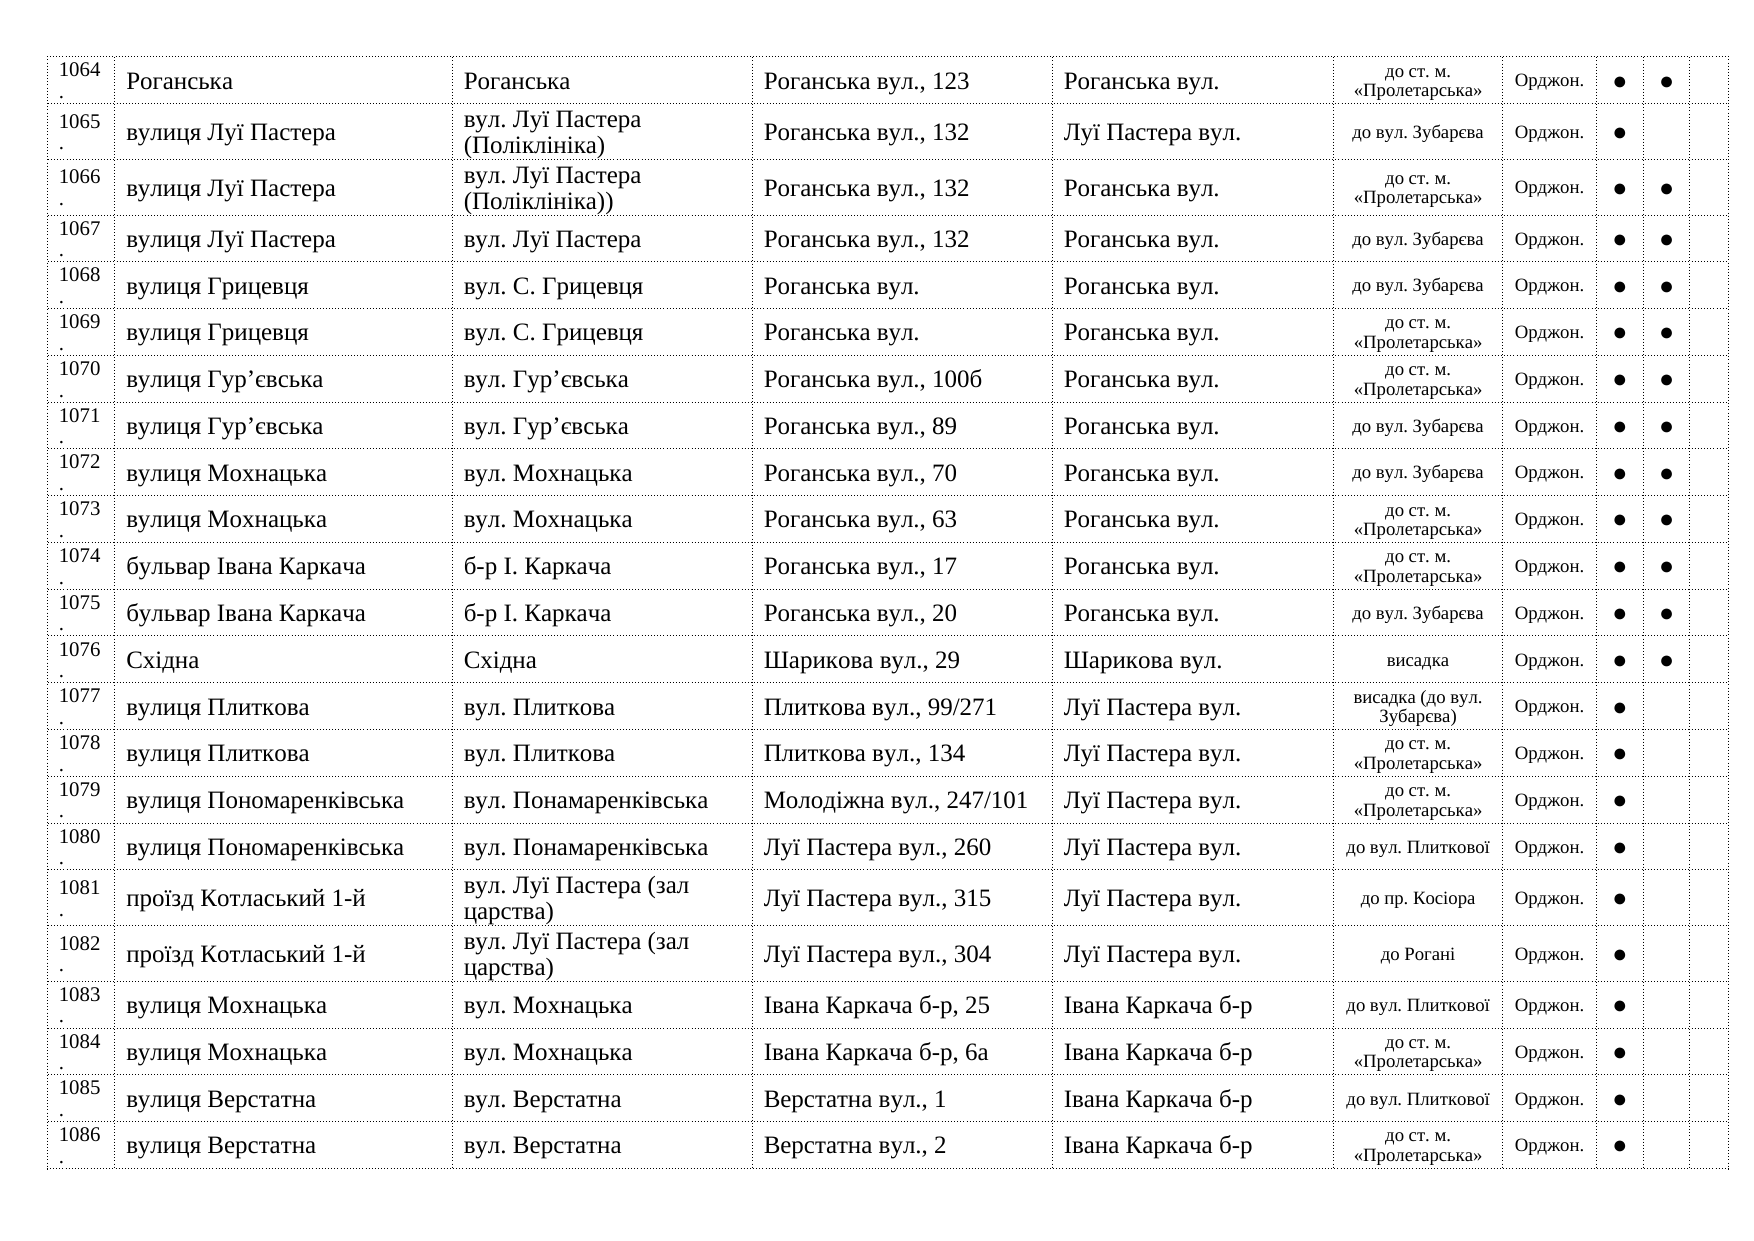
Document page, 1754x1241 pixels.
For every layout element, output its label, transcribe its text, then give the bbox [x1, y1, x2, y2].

table_cell вулиця Пономаренківська [115, 776, 452, 822]
table_cell вулиця Мохнацька [115, 981, 452, 1027]
table_cell вулиця Плиткова [115, 682, 452, 729]
table_cell ● [1596, 542, 1643, 589]
table_cell ● [1643, 355, 1689, 402]
table_cell Луї Пастера вул. [1052, 869, 1333, 925]
table_cell Орджон. [1502, 308, 1596, 355]
table_cell ● [1596, 495, 1643, 542]
table_cell [1690, 1074, 1728, 1121]
table_cell Луї Пастера вул. [1052, 776, 1333, 822]
table_cell [1690, 1028, 1728, 1074]
table_cell Орджон. [1502, 925, 1596, 981]
table_cell вулиця Верстатна [115, 1074, 452, 1121]
table_cell до вул. Зубарєва [1334, 448, 1502, 495]
table_cell [1643, 869, 1689, 925]
table_cell Орджон. [1502, 215, 1596, 261]
table_cell вулиця Грицевця [115, 261, 452, 308]
table_cell [1690, 448, 1728, 495]
table_cell Орджон. [1502, 56, 1596, 103]
table_cell ● [1596, 869, 1643, 925]
table_cell Роганська вул. [1052, 402, 1333, 448]
table_cell висадка (до вул. Зубарєва) [1334, 682, 1502, 729]
table_cell [47, 215, 115, 261]
table_cell вулиця Луї Пастера [115, 215, 452, 261]
table_cell Роганська вул. [1052, 589, 1333, 635]
table_cell Шарикова вул., 29 [752, 635, 1052, 682]
table_cell Івана Каркача б-р, 6а [752, 1028, 1052, 1074]
table_cell до вул. Зубарєва [1334, 402, 1502, 448]
table_cell [1690, 589, 1728, 635]
table_cell ● [1596, 1028, 1643, 1074]
table_cell до вул. Плиткової [1334, 1074, 1502, 1121]
table_cell вул. Гур’євська [452, 402, 752, 448]
table_cell Роганська [452, 56, 752, 103]
table_cell ● [1643, 495, 1689, 542]
table_cell до вул. Плиткової [1334, 823, 1502, 869]
table_cell [1643, 823, 1689, 869]
table_cell [47, 1028, 115, 1074]
table_cell бульвар Івана Каркача [115, 542, 452, 589]
table_cell Луї Пастера вул. [1052, 925, 1333, 981]
table_cell б-р І. Каркача [452, 542, 752, 589]
table_cell Роганська вул. [1052, 215, 1333, 261]
table_cell Роганська вул., 123 [752, 56, 1052, 103]
table_cell Роганська вул., 17 [752, 542, 1052, 589]
table_cell Шарикова вул. [1052, 635, 1333, 682]
table_cell [47, 1121, 115, 1168]
table_cell вул. Понамаренківська [452, 776, 752, 822]
table_cell [1690, 261, 1728, 308]
table_cell Роганська вул. [1052, 261, 1333, 308]
table_cell до ст. м. «Пролетарська» [1334, 1121, 1502, 1168]
table_cell [1690, 776, 1728, 822]
table_cell Східна [115, 635, 452, 682]
table_cell Луї Пастера вул., 304 [752, 925, 1052, 981]
table_cell вулиця Мохнацька [115, 1028, 452, 1074]
table_cell вулиця Луї Пастера [115, 103, 452, 159]
table_cell Орджон. [1502, 495, 1596, 542]
table_cell [47, 159, 115, 214]
table_cell [1690, 1121, 1728, 1168]
table_cell вул. Луї Пастера [452, 215, 752, 261]
table_cell [1690, 635, 1728, 682]
table_cell ● [1643, 261, 1689, 308]
table_cell вул. Верстатна [452, 1074, 752, 1121]
table_cell ● [1596, 215, 1643, 261]
table_cell вулиця Гур’євська [115, 402, 452, 448]
table_cell [1643, 925, 1689, 981]
table_cell Орджон. [1502, 103, 1596, 159]
table_cell ● [1596, 448, 1643, 495]
table_cell Орджон. [1502, 635, 1596, 682]
table_cell ● [1596, 682, 1643, 729]
table_cell вул. Плиткова [452, 729, 752, 776]
table_cell [1643, 1074, 1689, 1121]
table_cell Івана Каркача б-р [1052, 1074, 1333, 1121]
table_cell ● [1596, 103, 1643, 159]
table_cell Плиткова вул., 99/271 [752, 682, 1052, 729]
table_cell Орджон. [1502, 869, 1596, 925]
table_cell ● [1643, 56, 1689, 103]
table_cell до ст. м. «Пролетарська» [1334, 776, 1502, 822]
table_cell вулиця Гур’євська [115, 355, 452, 402]
table_cell [47, 682, 115, 729]
table_cell [1690, 981, 1728, 1027]
table_cell Орджон. [1502, 729, 1596, 776]
table_cell до ст. м. «Пролетарська» [1334, 56, 1502, 103]
table_cell [47, 56, 115, 103]
table_cell вулиця Верстатна [115, 1121, 452, 1168]
table_cell Орджон. [1502, 589, 1596, 635]
table_cell [1690, 823, 1728, 869]
table_cell бульвар Івана Каркача [115, 589, 452, 635]
table_cell ● [1643, 308, 1689, 355]
table_cell Роганська вул. [1052, 355, 1333, 402]
table_cell вулиця Луї Пастера [115, 159, 452, 214]
table_cell вул. С. Грицевця [452, 261, 752, 308]
table_cell [1690, 729, 1728, 776]
table_cell Орджон. [1502, 355, 1596, 402]
table_cell Роганська вул., 70 [752, 448, 1052, 495]
table_cell Орджон. [1502, 1074, 1596, 1121]
table_cell до Рогані [1334, 925, 1502, 981]
table_cell Роганська вул. [752, 261, 1052, 308]
table_cell до вул. Зубарєва [1334, 261, 1502, 308]
table_cell вул. С. Грицевця [452, 308, 752, 355]
table_cell ● [1596, 729, 1643, 776]
table_cell [1690, 215, 1728, 261]
table_cell Луї Пастера вул. [1052, 682, 1333, 729]
table_cell Роганська вул., 132 [752, 215, 1052, 261]
table_cell [1643, 1028, 1689, 1074]
table_cell [1643, 103, 1689, 159]
table_cell ● [1596, 981, 1643, 1027]
table_cell Орджон. [1502, 261, 1596, 308]
table_cell Роганська вул. [1052, 448, 1333, 495]
table_cell до ст. м. «Пролетарська» [1334, 542, 1502, 589]
table_cell Роганська вул. [1052, 308, 1333, 355]
table_cell Орджон. [1502, 542, 1596, 589]
table_cell Верстатна вул., 2 [752, 1121, 1052, 1168]
table_cell ● [1596, 402, 1643, 448]
table_cell [1690, 159, 1728, 214]
table_cell Луї Пастера вул. [1052, 729, 1333, 776]
table_cell вул. Мохнацька [452, 495, 752, 542]
table_cell Плиткова вул., 134 [752, 729, 1052, 776]
table_cell Луї Пастера вул. [1052, 823, 1333, 869]
table_cell Роганська вул., 63 [752, 495, 1052, 542]
table_cell Роганська вул., 20 [752, 589, 1052, 635]
table_cell [47, 981, 115, 1027]
table_cell ● [1596, 1121, 1643, 1168]
table_cell [1643, 682, 1689, 729]
table_cell до ст. м. «Пролетарська» [1334, 1028, 1502, 1074]
table_cell вул. Луї Пастера (зал царства) [452, 925, 752, 981]
table_cell [47, 308, 115, 355]
table_cell вул. Верстатна [452, 1121, 752, 1168]
table_cell [47, 925, 115, 981]
table_cell вул. Луї Пастера (Поліклініка) [452, 103, 752, 159]
table_cell вулиця Пономаренківська [115, 823, 452, 869]
table_cell висадка [1334, 635, 1502, 682]
table_cell [1690, 495, 1728, 542]
table_cell [47, 635, 115, 682]
table_cell вулиця Мохнацька [115, 448, 452, 495]
table_cell [47, 1074, 115, 1121]
table_cell б-р І. Каркача [452, 589, 752, 635]
table_cell Орджон. [1502, 159, 1596, 214]
table_cell [1690, 542, 1728, 589]
table_cell [47, 448, 115, 495]
table_cell Роганська вул., 132 [752, 159, 1052, 214]
table_cell ● [1596, 925, 1643, 981]
table_cell до вул. Плиткової [1334, 981, 1502, 1027]
table_cell до ст. м. «Пролетарська» [1334, 729, 1502, 776]
table_cell [47, 261, 115, 308]
table_cell ● [1596, 1074, 1643, 1121]
table_cell вул. Мохнацька [452, 448, 752, 495]
table_cell Роганська вул. [1052, 56, 1333, 103]
table_cell [47, 776, 115, 822]
table_cell Івана Каркача б-р [1052, 1028, 1333, 1074]
table_cell проїзд Котласький 1-й [115, 925, 452, 981]
table_cell Роганська вул., 89 [752, 402, 1052, 448]
table_cell ● [1596, 159, 1643, 214]
table_cell [1690, 103, 1728, 159]
table_cell [1643, 776, 1689, 822]
table_cell Роганська вул., 100б [752, 355, 1052, 402]
table_cell до вул. Зубарєва [1334, 103, 1502, 159]
table_cell [47, 495, 115, 542]
table_cell [47, 823, 115, 869]
table_cell вул. Плиткова [452, 682, 752, 729]
table_cell вул. Луї Пастера (Поліклініка)) [452, 159, 752, 214]
table_cell Луї Пастера вул., 260 [752, 823, 1052, 869]
table_cell вул. Гур’євська [452, 355, 752, 402]
table_cell до пр. Косіора [1334, 869, 1502, 925]
table_cell [47, 402, 115, 448]
table_cell Луї Пастера вул., 315 [752, 869, 1052, 925]
table_cell проїзд Котласький 1-й [115, 869, 452, 925]
table_cell ● [1643, 589, 1689, 635]
table_cell Роганська вул. [1052, 495, 1333, 542]
table_cell ● [1643, 159, 1689, 214]
table_cell [1690, 355, 1728, 402]
table_cell ● [1596, 56, 1643, 103]
table_cell Молодіжна вул., 247/101 [752, 776, 1052, 822]
table_cell ● [1596, 308, 1643, 355]
table_cell Східна [452, 635, 752, 682]
table_cell ● [1643, 542, 1689, 589]
table_cell вул. Мохнацька [452, 981, 752, 1027]
table_cell до ст. м. «Пролетарська» [1334, 308, 1502, 355]
table_cell вулиця Грицевця [115, 308, 452, 355]
table_cell Луї Пастера вул. [1052, 103, 1333, 159]
table_cell Івана Каркача б-р [1052, 981, 1333, 1027]
table_cell до ст. м. «Пролетарська» [1334, 159, 1502, 214]
table_cell Роганська вул. [752, 308, 1052, 355]
table_cell ● [1596, 823, 1643, 869]
table_cell до вул. Зубарєва [1334, 215, 1502, 261]
table_cell [1690, 869, 1728, 925]
table_cell Орджон. [1502, 682, 1596, 729]
table_cell [1690, 402, 1728, 448]
table_cell Івана Каркача б-р [1052, 1121, 1333, 1168]
table_cell Орджон. [1502, 823, 1596, 869]
table_cell Орджон. [1502, 402, 1596, 448]
table_cell [47, 103, 115, 159]
table_cell до ст. м. «Пролетарська» [1334, 495, 1502, 542]
table_cell Орджон. [1502, 981, 1596, 1027]
table_cell ● [1596, 355, 1643, 402]
table_cell ● [1643, 402, 1689, 448]
table_cell до вул. Зубарєва [1334, 589, 1502, 635]
table_cell [1690, 56, 1728, 103]
table_cell Орджон. [1502, 1121, 1596, 1168]
table_cell Верстатна вул., 1 [752, 1074, 1052, 1121]
table_cell до ст. м. «Пролетарська» [1334, 355, 1502, 402]
table_cell [1643, 981, 1689, 1027]
table_cell Орджон. [1502, 1028, 1596, 1074]
table_cell [1690, 682, 1728, 729]
table_cell [1690, 308, 1728, 355]
table_cell [47, 542, 115, 589]
table_cell [47, 729, 115, 776]
table_cell Роганська вул. [1052, 542, 1333, 589]
table_cell Орджон. [1502, 776, 1596, 822]
table_cell [47, 355, 115, 402]
table_cell [1690, 925, 1728, 981]
table_cell вул. Луї Пастера (зал царства) [452, 869, 752, 925]
table_cell ● [1596, 261, 1643, 308]
table_cell [47, 589, 115, 635]
table_cell Роганська вул. [1052, 159, 1333, 214]
table_cell вул. Мохнацька [452, 1028, 752, 1074]
table_cell вулиця Плиткова [115, 729, 452, 776]
table_cell ● [1596, 635, 1643, 682]
table_cell [1643, 729, 1689, 776]
table_cell Роганська [115, 56, 452, 103]
table_cell Орджон. [1502, 448, 1596, 495]
table_cell ● [1596, 589, 1643, 635]
table_cell Івана Каркача б-р, 25 [752, 981, 1052, 1027]
table_cell ● [1596, 776, 1643, 822]
table_cell ● [1643, 635, 1689, 682]
table_cell вулиця Мохнацька [115, 495, 452, 542]
table_cell [1643, 1121, 1689, 1168]
table_cell Роганська вул., 132 [752, 103, 1052, 159]
table_cell ● [1643, 215, 1689, 261]
table_cell ● [1643, 448, 1689, 495]
table_cell вул. Понамаренківська [452, 823, 752, 869]
table_cell [47, 869, 115, 925]
